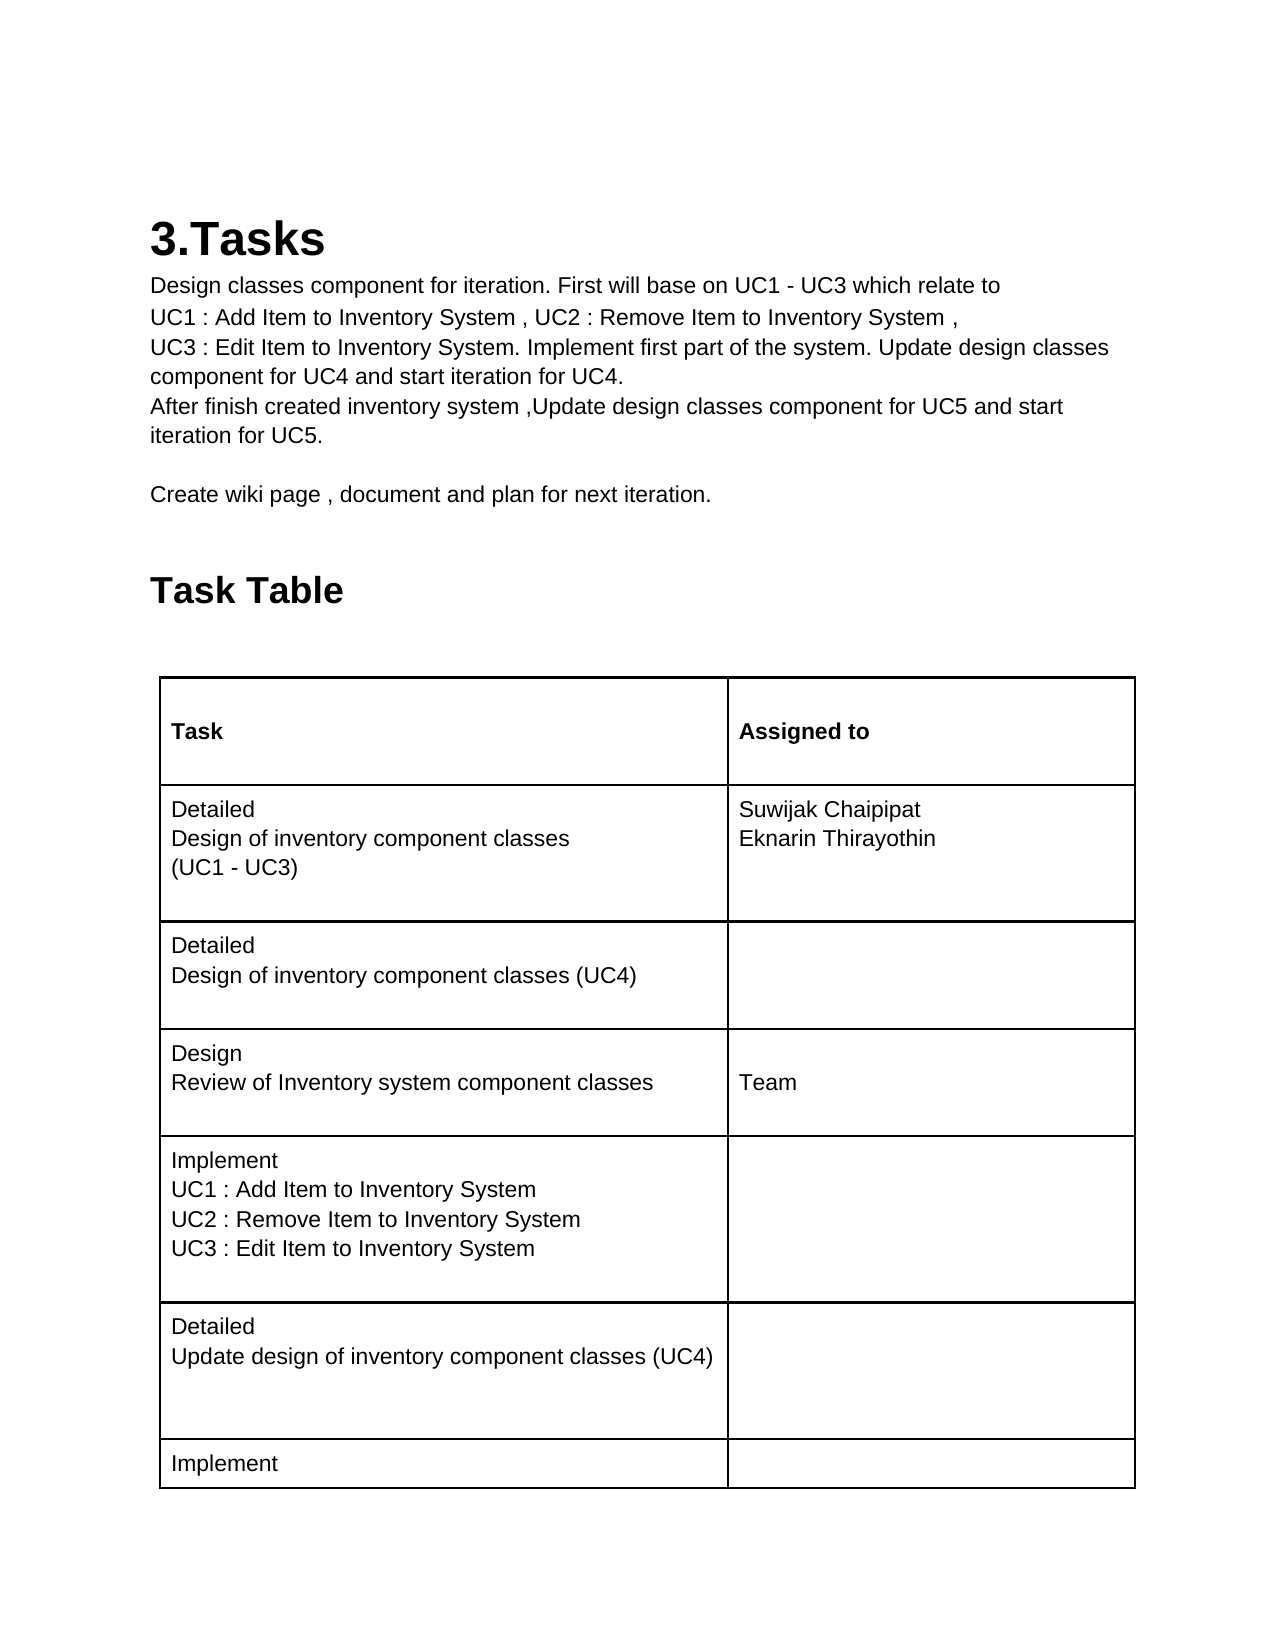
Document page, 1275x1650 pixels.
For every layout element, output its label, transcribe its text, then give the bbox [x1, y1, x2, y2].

text Task Table [150, 569, 1125, 611]
table_cell Team [729, 1030, 1134, 1135]
table_cell Detailed Update design of inventory component classes (UC4) [161, 1304, 727, 1438]
text 3.Tasks [150, 212, 1125, 265]
text Create wiki page , document and plan for next iteration. [150, 481, 1125, 507]
table_cell Implement UC1 : Add Item to Inventory System UC2 : Remove Item to Inventory System UC3 : Edit Item to Inventory System [161, 1137, 727, 1301]
table_cell [729, 1304, 1134, 1438]
table_cell [729, 923, 1134, 1028]
table_cell Suwijak Chaipipat Eknarin Thirayothin [729, 786, 1134, 920]
text Design classes component for iteration. First will base on UC1 - UC3 which relate to [150, 273, 1125, 299]
text After finish created inventory system ,Update design classes component for UC5 and start iteration for UC5. [150, 393, 1125, 448]
table_header Assigned to [729, 679, 1134, 784]
table_cell Detailed Design of inventory component classes (UC1 - UC3) [161, 786, 727, 920]
table_cell [729, 1137, 1134, 1301]
text UC3 : Edit Item to Inventory System. Implement first part of the system. Update design classes component for UC4 and start iteration for UC4. [150, 334, 1125, 389]
table_cell Detailed Design of inventory component classes (UC4) [161, 923, 727, 1028]
table_header Task [161, 679, 727, 784]
table_cell Implement [161, 1440, 727, 1487]
table_cell [729, 1440, 1134, 1487]
table_cell Design Review of Inventory system component classes [161, 1030, 727, 1135]
text UC1 : Add Item to Inventory System , UC2 : Remove Item to Inventory System , [150, 302, 1125, 330]
